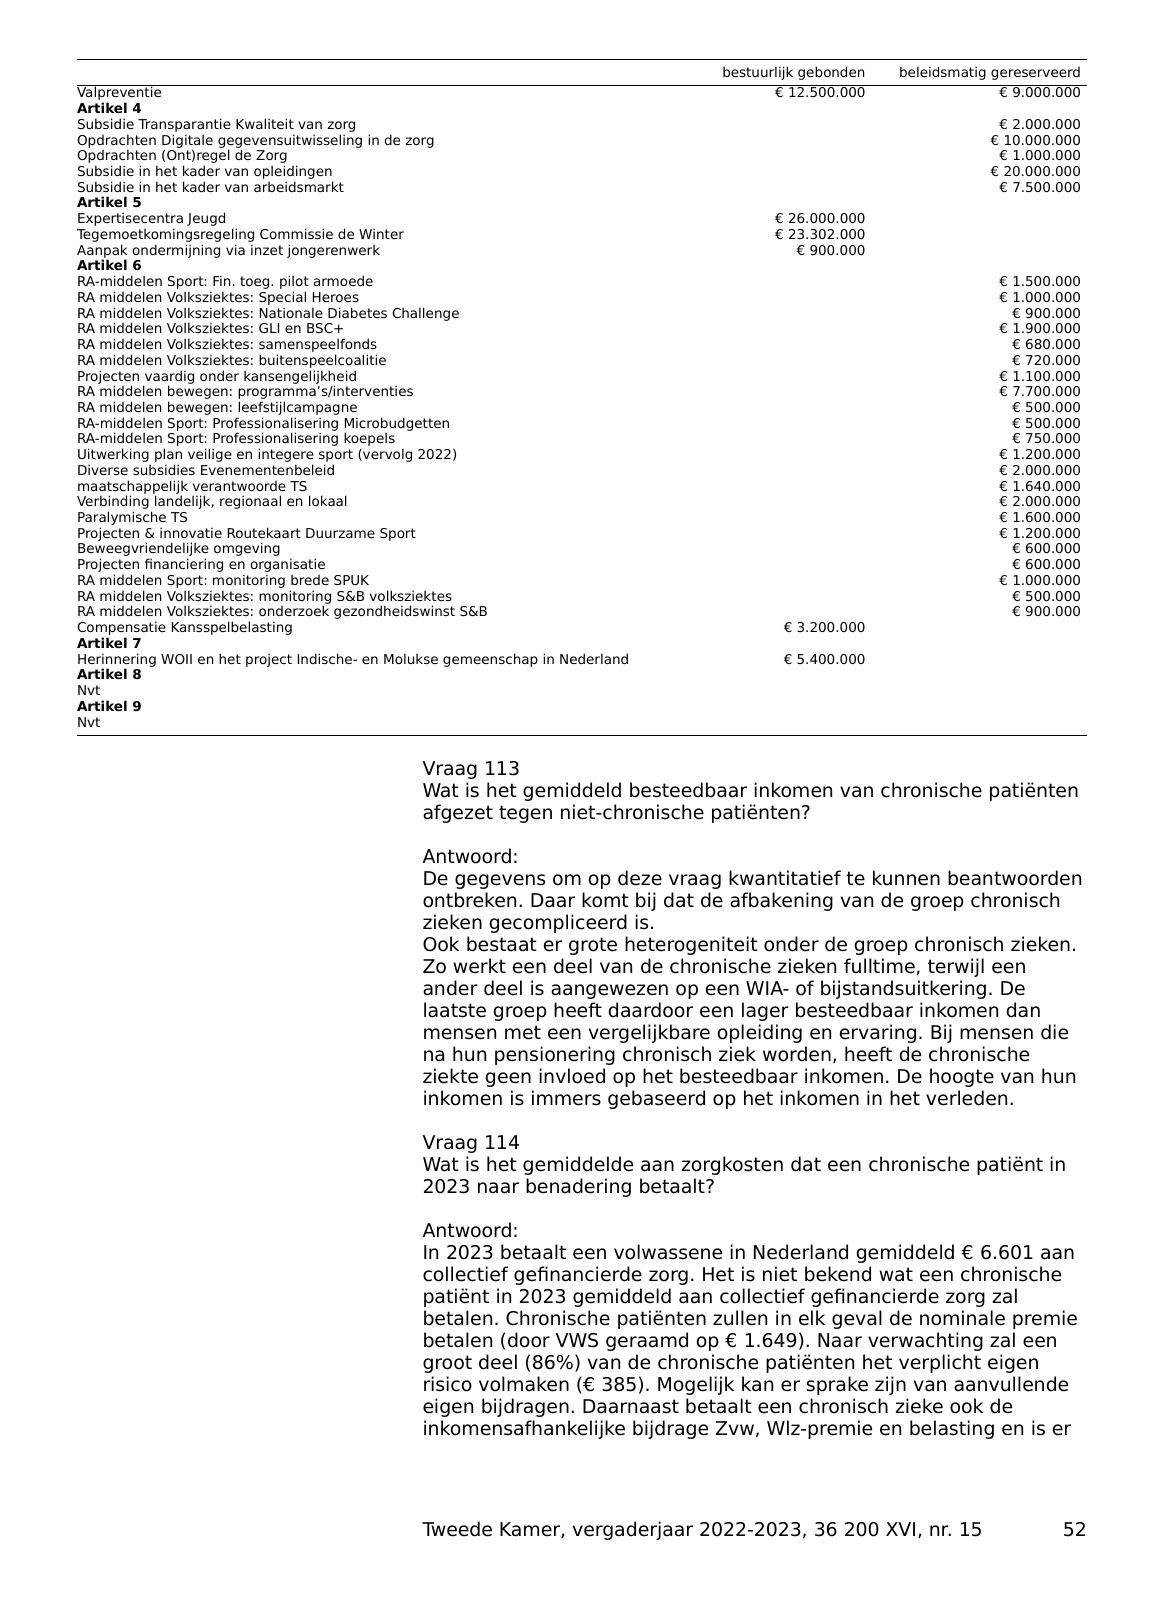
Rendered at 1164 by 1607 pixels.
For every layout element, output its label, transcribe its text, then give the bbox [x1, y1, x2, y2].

table_header bestuurlijk gebonden [647, 60, 871, 85]
text Ook bestaat er grote heterogeniteit onder de groep chronisch zieken. Zo werkt een deel van de chronische zieken fulltime, terwijl een ander deel is aangewezen op een WIA- of bijstandsuitkering. De laatste groep heeft daardoor een lager besteedbaar inkomen dan mensen met een vergelijkbare opleiding en ervaring. Bij mensen die na hun pensionering chronisch ziek worden, heeft de chronische ziekte geen invloed op het besteedbaar inkomen. De hoogte van hun inkomen is immers gebaseerd op het inkomen in het verleden. [422, 934, 1087, 1110]
table_cell € 600.000 [871, 557, 1087, 573]
table_cell [647, 274, 871, 290]
table_cell € 7.700.000 [871, 384, 1087, 400]
table_cell € 1.200.000 [871, 447, 1087, 463]
table_cell [647, 699, 871, 714]
table_cell [647, 463, 871, 478]
table_cell € 12.500.000 [647, 86, 871, 101]
table_cell Beweegvriendelijke omgeving [77, 541, 647, 557]
table_cell [871, 683, 1087, 699]
table_cell € 1.000.000 [871, 290, 1087, 305]
table_cell [647, 683, 871, 699]
table_cell Artikel 6 [77, 258, 647, 274]
table_cell [647, 541, 871, 557]
table_cell RA middelen bewegen: leefstijlcampagne [77, 400, 647, 416]
table_cell RA middelen Volksziektes: buitenspeelcoalitie [77, 353, 647, 368]
table_cell [871, 620, 1087, 636]
table_cell [647, 557, 871, 573]
table_cell € 900.000 [647, 243, 871, 258]
text Wat is het gemiddelde aan zorgkosten dat een chronische patiënt in 2023 naar benadering betaalt? [422, 1154, 1087, 1198]
table_cell [647, 258, 871, 274]
table_cell € 680.000 [871, 337, 1087, 353]
table_cell € 900.000 [871, 604, 1087, 620]
table_header beleidsmatig gereserveerd [871, 60, 1087, 85]
table_cell RA middelen Volksziektes: onderzoek gezondheidswinst S&B [77, 604, 647, 620]
table_cell Nvt [77, 683, 647, 699]
table_cell [647, 133, 871, 148]
table_cell [647, 400, 871, 416]
table_cell Projecten vaardig onder kansengelijkheid [77, 368, 647, 384]
table_cell [647, 321, 871, 337]
table_cell Artikel 9 [77, 699, 647, 714]
table_cell Nvt [77, 714, 647, 735]
table_cell [871, 699, 1087, 714]
table_cell [647, 416, 871, 431]
table_cell [871, 636, 1087, 651]
table_cell [647, 164, 871, 179]
table_cell RA middelen Volksziektes: Nationale Diabetes Challenge [77, 305, 647, 321]
table_cell € 26.000.000 [647, 211, 871, 227]
table_cell € 500.000 [871, 400, 1087, 416]
table_cell € 20.000.000 [871, 164, 1087, 179]
table_cell Aanpak ondermijning via inzet jongerenwerk [77, 243, 647, 258]
table_cell [647, 290, 871, 305]
table_cell RA middelen Volksziektes: samenspeelfonds [77, 337, 647, 353]
table_cell [647, 117, 871, 132]
table_cell € 1.640.000 [871, 479, 1087, 494]
table_cell RA middelen Volksziektes: Special Heroes [77, 290, 647, 305]
table_cell [647, 714, 871, 735]
table_cell € 1.500.000 [871, 274, 1087, 290]
table_cell € 7.500.000 [871, 180, 1087, 195]
table_cell [647, 195, 871, 211]
text Antwoord: [422, 846, 1087, 868]
table_cell Projecten & innovatie Routekaart Duurzame Sport [77, 526, 647, 541]
table_cell € 9.000.000 [871, 86, 1087, 101]
table_cell Subsidie in het kader van arbeidsmarkt [77, 180, 647, 195]
table_cell [647, 180, 871, 195]
table_cell Artikel 5 [77, 195, 647, 211]
table_cell [871, 651, 1087, 667]
table_cell € 1.600.000 [871, 510, 1087, 526]
table_cell Compensatie Kansspelbelasting [77, 620, 647, 636]
table_cell maatschappelijk verantwoorde TS [77, 479, 647, 494]
text Antwoord: [422, 1220, 1087, 1242]
table_cell [647, 384, 871, 400]
table_cell RA middelen bewegen: programma’s/interventies [77, 384, 647, 400]
table_cell Verbinding landelijk, regionaal en lokaal [77, 494, 647, 510]
table_cell € 2.000.000 [871, 463, 1087, 478]
table_header [77, 60, 647, 85]
table_cell Valpreventie [77, 86, 647, 101]
table_cell RA-middelen Sport: Fin. toeg. pilot armoede [77, 274, 647, 290]
table_cell [647, 636, 871, 651]
table_cell [647, 101, 871, 117]
table_cell RA-middelen Sport: Professionalisering Microbudgetten [77, 416, 647, 431]
text Vraag 113 [422, 758, 1087, 780]
table_cell [871, 714, 1087, 735]
table_cell € 500.000 [871, 416, 1087, 431]
table_cell [647, 526, 871, 541]
table_cell RA middelen Volksziektes: GLI en BSC+ [77, 321, 647, 337]
table_cell € 10.000.000 [871, 133, 1087, 148]
table_cell [647, 604, 871, 620]
table_cell Subsidie Transparantie Kwaliteit van zorg [77, 117, 647, 132]
table_cell [647, 589, 871, 604]
table_cell [647, 305, 871, 321]
text Vraag 114 [422, 1132, 1087, 1154]
table_cell Expertisecentra Jeugd [77, 211, 647, 227]
table_cell € 720.000 [871, 353, 1087, 368]
table_cell Subsidie in het kader van opleidingen [77, 164, 647, 179]
table_cell [647, 667, 871, 683]
table_cell RA middelen Volksziektes: monitoring S&B volksziektes [77, 589, 647, 604]
table_cell Uitwerking plan veilige en integere sport (vervolg 2022) [77, 447, 647, 463]
table_cell [871, 211, 1087, 227]
table_cell [647, 431, 871, 447]
table_cell [871, 227, 1087, 242]
text In 2023 betaalt een volwassene in Nederland gemiddeld € 6.601 aan collectief gefinancierde zorg. Het is niet bekend wat een chronische patiënt in 2023 gemiddeld aan collectief gefinancierde zorg zal betalen. Chronische patiënten zullen in elk geval de nominale premie betalen (door VWS geraamd op € 1.649). Naar verwachting zal een groot deel (86%) van de chronische patiënten het verplicht eigen risico volmaken (€ 385). Mogelijk kan er sprake zijn van aanvullende eigen bijdragen. Daarnaast betaalt een chronisch zieke ook de inkomensafhankelijke bijdrage Zvw, Wlz-premie en belasting en is er [422, 1242, 1087, 1440]
table_cell € 1.000.000 [871, 573, 1087, 588]
table_cell [871, 258, 1087, 274]
table_cell € 1.000.000 [871, 148, 1087, 164]
table_cell € 900.000 [871, 305, 1087, 321]
table_cell [647, 447, 871, 463]
table_cell € 2.000.000 [871, 494, 1087, 510]
text Wat is het gemiddeld besteedbaar inkomen van chronische patiënten afgezet tegen niet-chronische patiënten? [422, 780, 1087, 824]
table_cell [647, 368, 871, 384]
table_cell Opdrachten (Ont)regel de Zorg [77, 148, 647, 164]
table_cell € 1.200.000 [871, 526, 1087, 541]
table_cell Tegemoetkomingsregeling Commissie de Winter [77, 227, 647, 242]
table_cell [871, 195, 1087, 211]
table_cell [871, 243, 1087, 258]
table_cell [647, 510, 871, 526]
table_cell € 600.000 [871, 541, 1087, 557]
table_cell € 23.302.000 [647, 227, 871, 242]
table_cell € 1.100.000 [871, 368, 1087, 384]
table_cell [647, 337, 871, 353]
table_cell [647, 573, 871, 588]
table_cell € 1.900.000 [871, 321, 1087, 337]
table_cell [647, 479, 871, 494]
table_cell Projecten financiering en organisatie [77, 557, 647, 573]
table_cell Herinnering WOII en het project Indische- en Molukse gemeenschap in Nederland [77, 651, 647, 667]
table_cell [871, 101, 1087, 117]
table_cell Opdrachten Digitale gegevensuitwisseling in de zorg [77, 133, 647, 148]
table_cell € 500.000 [871, 589, 1087, 604]
table_cell RA-middelen Sport: Professionalisering koepels [77, 431, 647, 447]
table_cell [647, 353, 871, 368]
table_cell [647, 494, 871, 510]
text De gegevens om op deze vraag kwantitatief te kunnen beantwoorden ontbreken. Daar komt bij dat de afbakening van de groep chronisch zieken gecompliceerd is. [422, 868, 1087, 934]
table_cell € 2.000.000 [871, 117, 1087, 132]
table_cell € 5.400.000 [647, 651, 871, 667]
table_cell Paralymische TS [77, 510, 647, 526]
table_cell RA middelen Sport: monitoring brede SPUK [77, 573, 647, 588]
table_cell [871, 667, 1087, 683]
table_cell Artikel 8 [77, 667, 647, 683]
table_cell € 3.200.000 [647, 620, 871, 636]
table_cell Diverse subsidies Evenementenbeleid [77, 463, 647, 478]
table_cell [647, 148, 871, 164]
table_cell Artikel 7 [77, 636, 647, 651]
table_cell € 750.000 [871, 431, 1087, 447]
table_cell Artikel 4 [77, 101, 647, 117]
